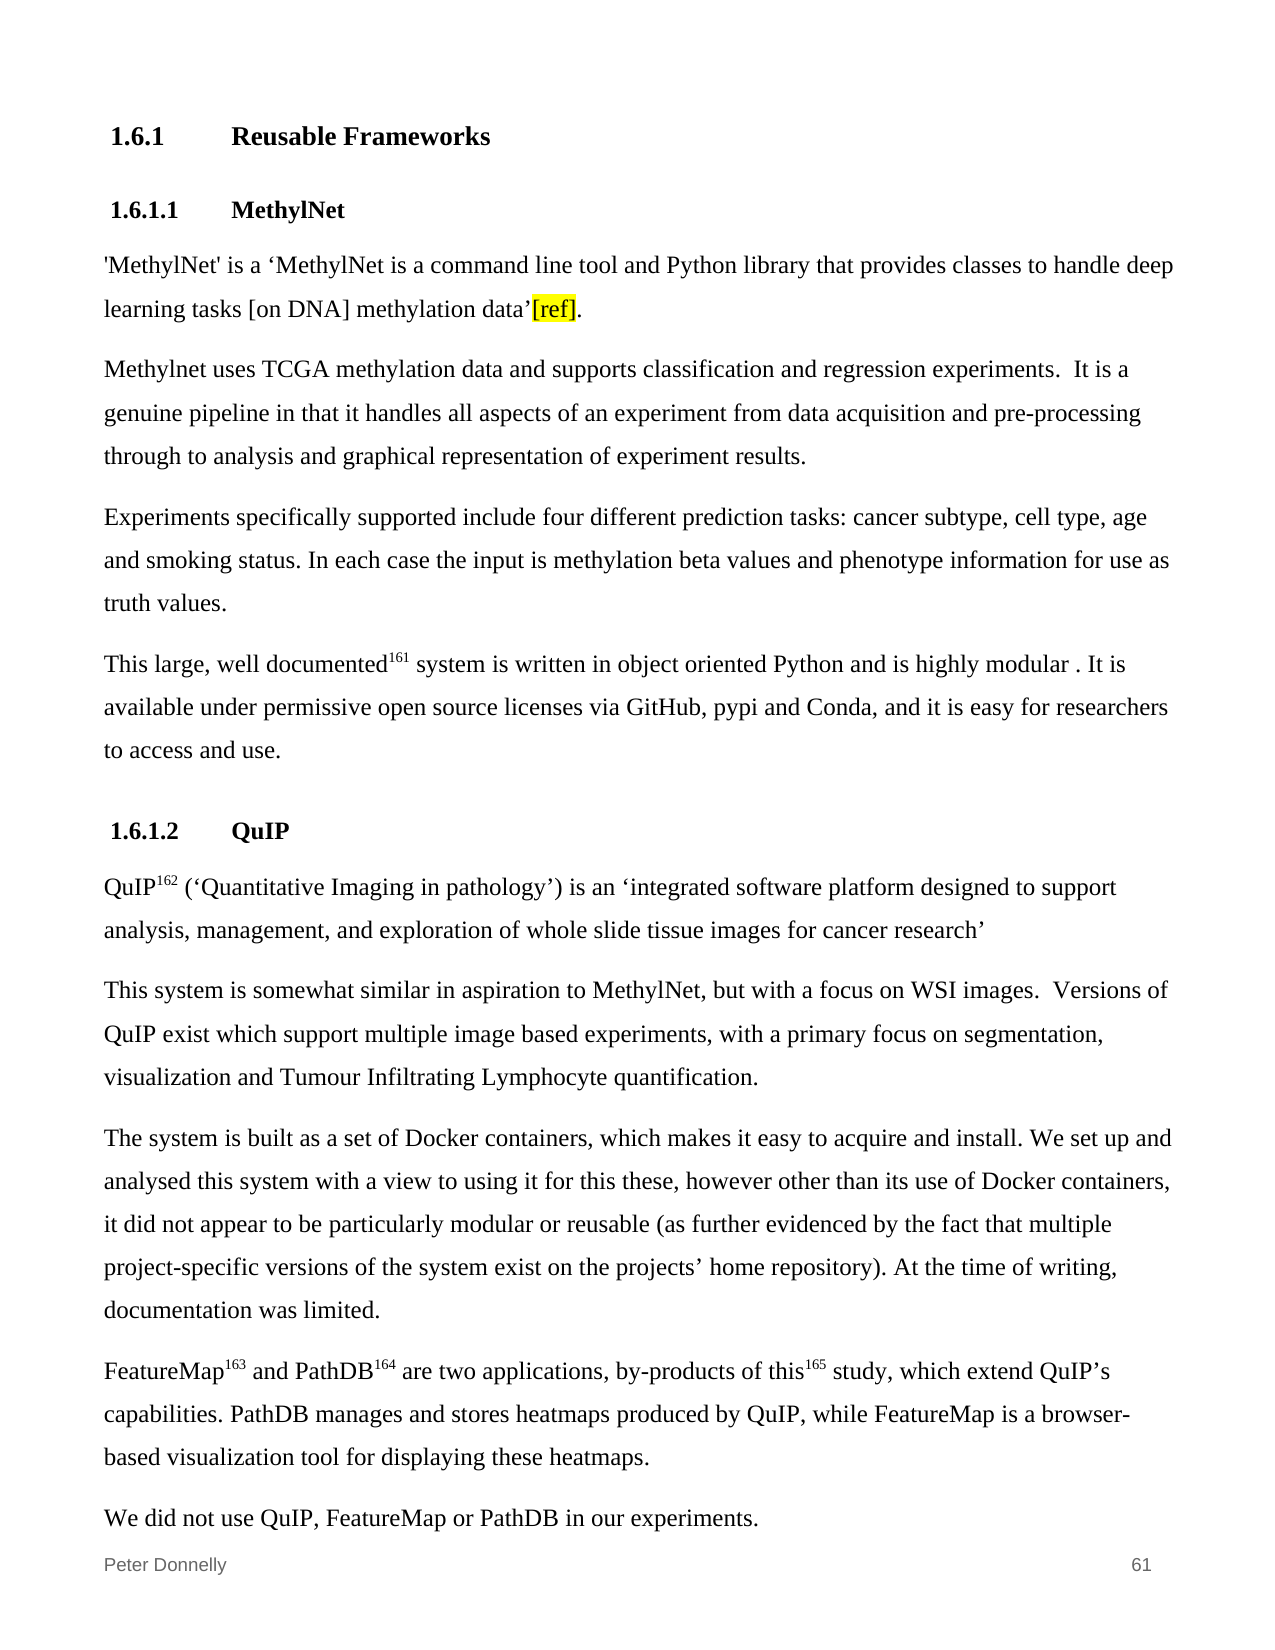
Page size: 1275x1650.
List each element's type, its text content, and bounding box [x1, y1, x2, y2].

text FeatureMap and PathDB are two applications, by-products of this study, which extend QuIP’s capabilities. PathDB manages and stores heatmaps produced by QuIP, while FeatureMap is a browser-based visualization tool for displaying these heatmaps. [103, 1356, 1181, 1471]
text Methylnet uses TCGA methylation data and supports classification and regression experiments. It is a genuine pipeline in that it handles all aspects of an experiment from data acquisition and pre-processing through to analysis and graphical representation of experiment results. [103, 354, 1181, 469]
text We did not use QuIP, FeatureMap or PathDB in our experiments. [103, 1503, 1181, 1532]
text This large, well documented system is written in object oriented Python and is highly modular . It is available under permissive open source licenses via GitHub, pypi and Conda, and it is easy for researchers to access and use. [103, 649, 1181, 764]
text 'MethylNet' is a ‘MethylNet is a command line tool and Python library that provides classes to handle deep learning tasks [on DNA] methylation data’[ref]. [103, 251, 1181, 322]
subtitle QuIP [103, 816, 1181, 845]
subtitle MethylNet [103, 195, 1181, 224]
subtitle Reusable Frameworks [103, 120, 1181, 151]
text Experiments specifically supported include four different prediction tasks: cancer subtype, cell type, age and smoking status. In each case the input is methylation beta values and phenotype information for use as truth values. [103, 502, 1181, 617]
text This system is somewhat similar in aspiration to MethylNet, but with a focus on WSI images. Versions of QuIP exist which support multiple image based experiments, with a primary focus on segmentation, visualization and Tumour Infiltrating Lymphocyte quantification. [103, 976, 1181, 1091]
text QuIP (‘Quantitative Imaging in pathology’) is an ‘integrated software platform designed to support analysis, management, and exploration of whole slide tissue images for cancer research’ [103, 872, 1181, 943]
text The system is built as a set of Docker containers, which makes it easy to acquire and install. We set up and analysed this system with a view to using it for this these, however other than its use of Docker containers, it did not appear to be particularly modular or reusable (as further evidenced by the fact that multiple project-specific versions of the system exist on the projects’ home repository). At the time of writing, documentation was limited. [103, 1123, 1181, 1324]
